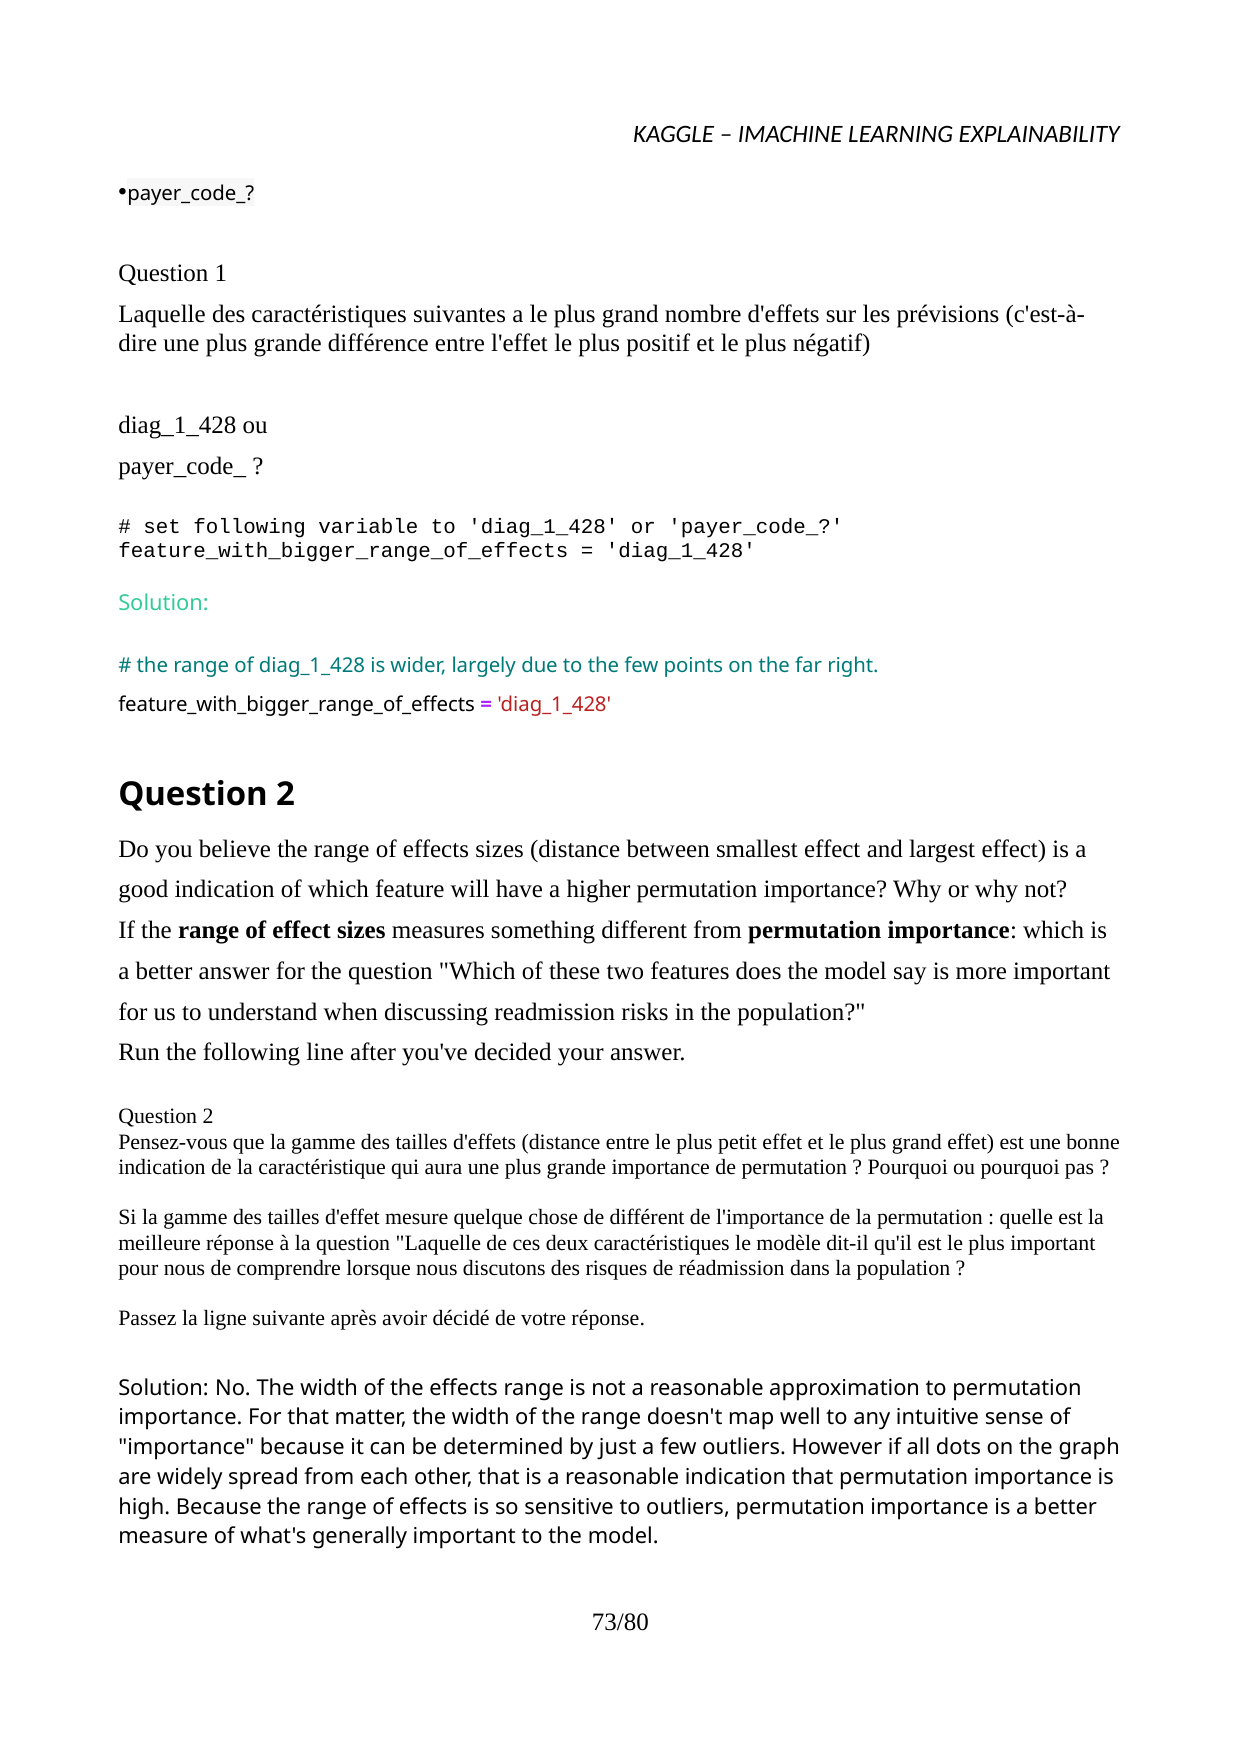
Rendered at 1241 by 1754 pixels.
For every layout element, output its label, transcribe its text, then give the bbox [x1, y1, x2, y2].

text # set following variable to 'diag_1_428' or 'payer_code_?' [118, 516, 1122, 540]
text diag_1_428 ou [118, 410, 1122, 439]
text Pensez-vous que la gamme des tailles d'effets (distance entre le plus petit effet et le plus grand effet) est une bonne indication de la caractéristique qui aura une plus grande importance de permutation ? Pourquoi ou pourquoi pas ? [118, 1129, 1122, 1179]
subtitle Question 2 [118, 770, 1122, 815]
text Run the following line after you've decided your answer. [118, 1037, 1122, 1066]
text Solution: No. The width of the effects range is not a reasonable approximation to permutation importance. For that matter, the width of the range doesn't map well to any intuitive sense of "importance" because it can be determined by just a few outliers. However if all dots on the graph are widely spread from each other, that is a reasonable indication that permutation importance is high. Because the range of effects is so sensitive to outliers, permutation importance is a better measure of what's generally important to the model. [118, 1372, 1122, 1550]
text # the range of diag_1_428 is wider, largely due to the few points on the far right. [118, 651, 1122, 678]
text Solution: [118, 587, 1122, 617]
text feature_with_bigger_range_of_effects = 'diag_1_428' [118, 540, 1122, 564]
text Si la gamme des tailles d'effet mesure quelque chose de différent de l'importance de la permutation : quelle est la meilleure réponse à la question "Laquelle de ces deux caractéristiques le modèle dit-il qu'il est le plus important pour nous de comprendre lorsque nous discutons des risques de réadmission dans la population ? [118, 1204, 1122, 1280]
text feature_with_bigger_range_of_effects = 'diag_1_428' [118, 690, 1122, 718]
text If the range of effect sizes measures something different from permutation importance: which is a better answer for the question "Which of these two features does the model say is more important for us to understand when discussing readmission risks in the population?" [118, 915, 1122, 1026]
text Question 1 [118, 258, 1122, 286]
text Laquelle des caractéristiques suivantes a le plus grand nombre d'effets sur les prévisions (c'est-à-dire une plus grande différence entre l'effet le plus positif et le plus négatif) [118, 299, 1122, 356]
text Question 2 [118, 1103, 1122, 1129]
text Do you believe the range of effects sizes (distance between smallest effect and largest effect) is a good indication of which feature will have a higher permutation importance? Why or why not? [118, 834, 1122, 903]
list payer_code_? [118, 178, 1122, 206]
text payer_code_ ? [118, 451, 1122, 480]
text Passez la ligne suivante après avoir décidé de votre réponse. [118, 1305, 1122, 1330]
